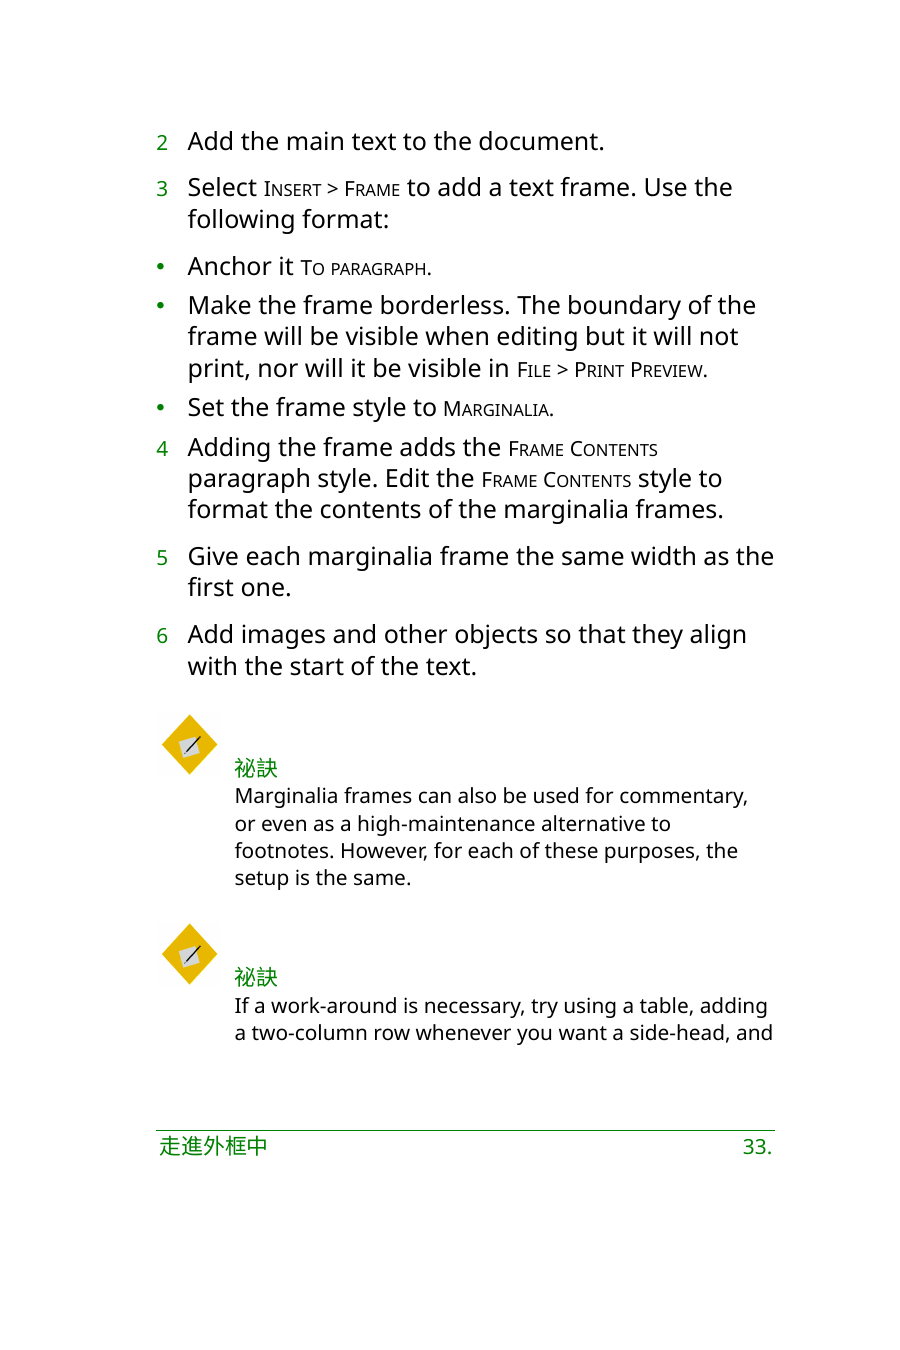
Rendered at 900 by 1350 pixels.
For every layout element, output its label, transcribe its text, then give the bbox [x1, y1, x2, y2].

list 祕訣 [156, 712, 775, 782]
text If a work-around is necessary, try using a table, adding a two-column row whenever you want a side-head, and [234, 992, 775, 1046]
list Give each marginalia frame the same width as the first one. [156, 541, 775, 603]
list Select Insert > Frame to add a text frame. Use the following format: [156, 172, 775, 234]
list Anchor it To paragraph. [156, 250, 775, 281]
list Add images and other objects so that they align with the start of the text. [156, 619, 775, 681]
list Make the frame borderless. The boundary of the frame will be visible when editing but it will not print, nor will it be visible in File > Print Preview. [156, 289, 775, 383]
text Marginalia frames can also be used for commentary, or even as a high-maintenance alternative to footnotes. However, for each of these purposes, the setup is the same. [234, 782, 775, 891]
picture [157, 713, 220, 776]
list Set the frame style to Marginalia. [156, 392, 775, 423]
list 祕訣 [156, 922, 775, 992]
picture [157, 922, 220, 986]
list Add the main text to the document. [156, 125, 775, 156]
list Adding the frame adds the Frame Contents paragraph style. Edit the Frame Contents style to format the contents of the marginalia frames. [156, 431, 775, 525]
